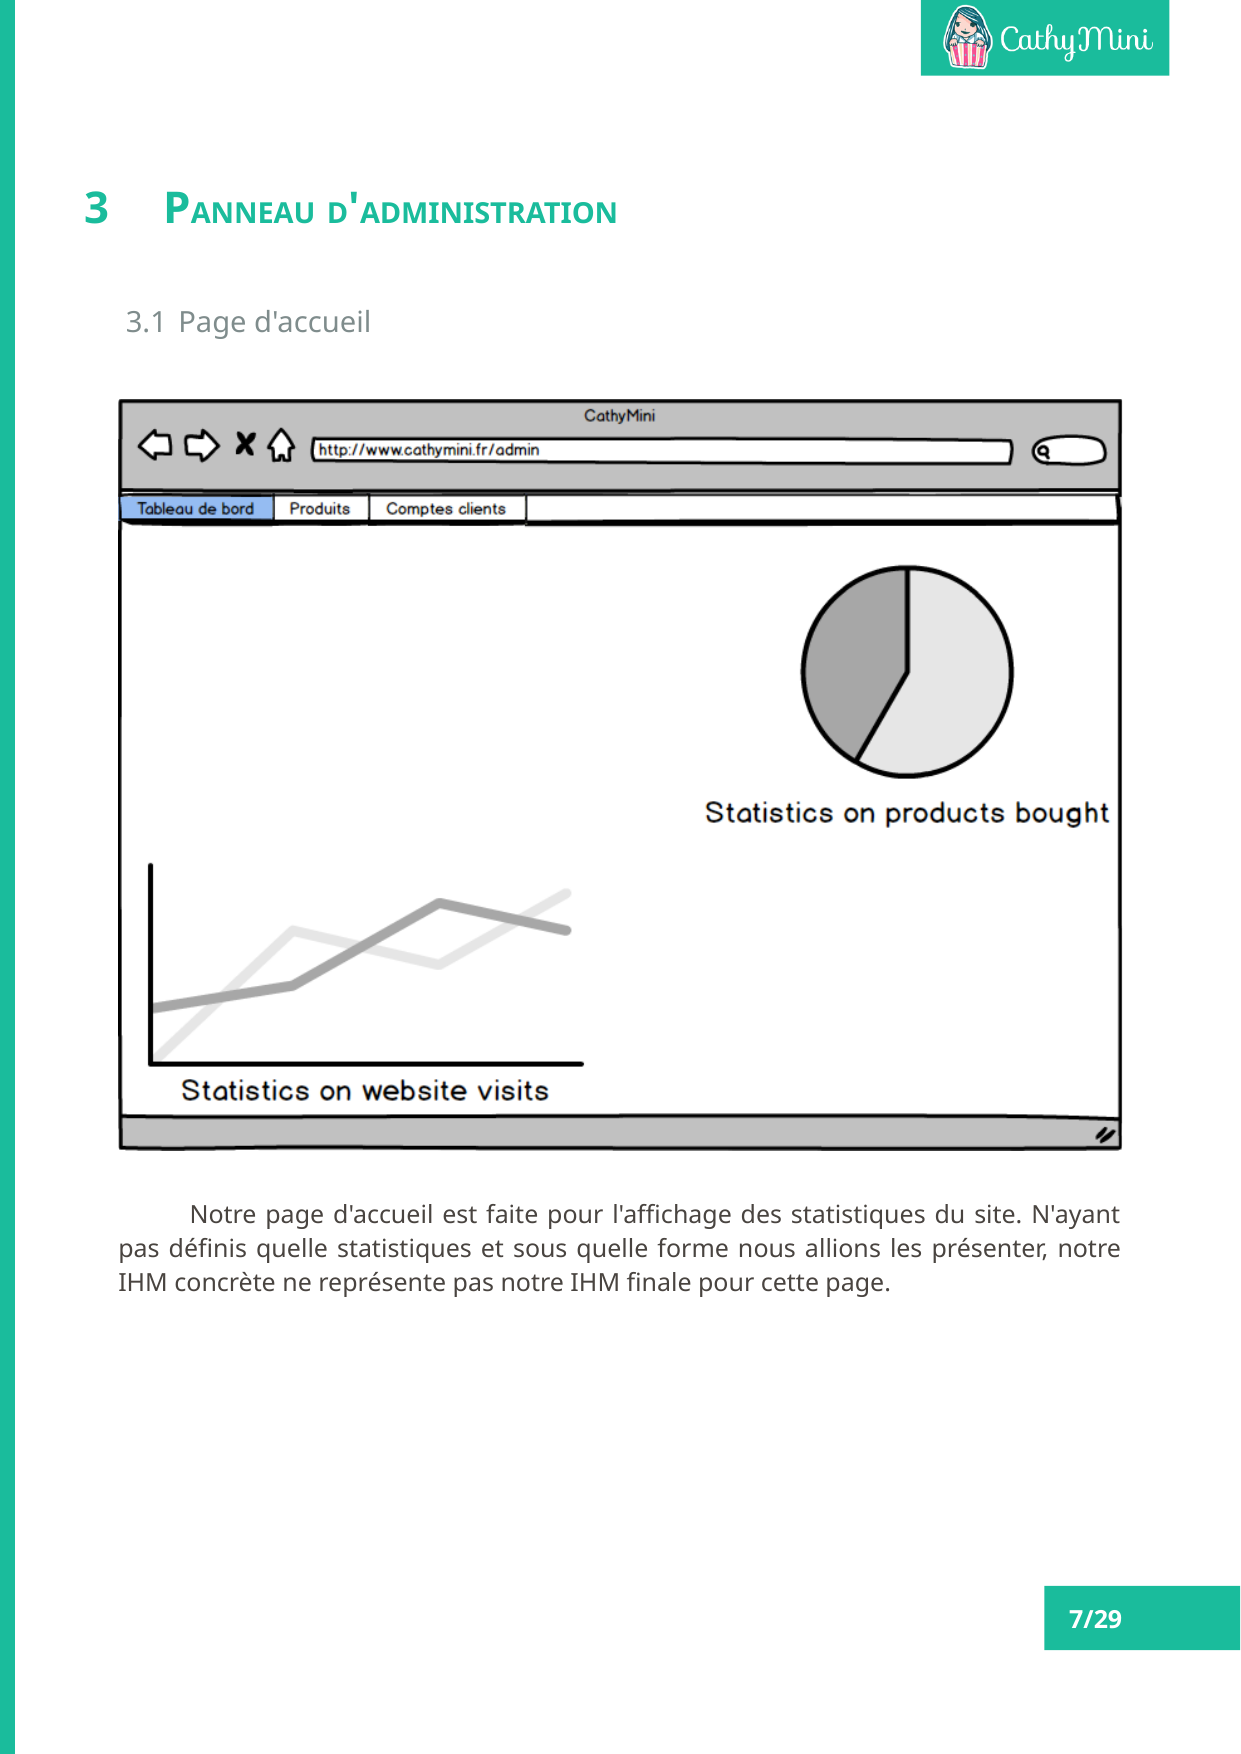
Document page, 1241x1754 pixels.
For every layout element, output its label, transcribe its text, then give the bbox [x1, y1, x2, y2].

picture [936, 0, 1162, 73]
subtitle Panneau d'administration [73, 176, 1122, 236]
picture [118, 399, 1123, 1151]
text Notre page d'accueil est faite pour l'affichage des statistiques du site. N'ayant pas définis quelle statistiques et sous quelle forme nous allions les présenter, notre IHM concrète ne représente pas notre IHM finale pour cette page. [118, 1197, 1122, 1299]
subtitle Page d'accueil [118, 301, 1122, 341]
